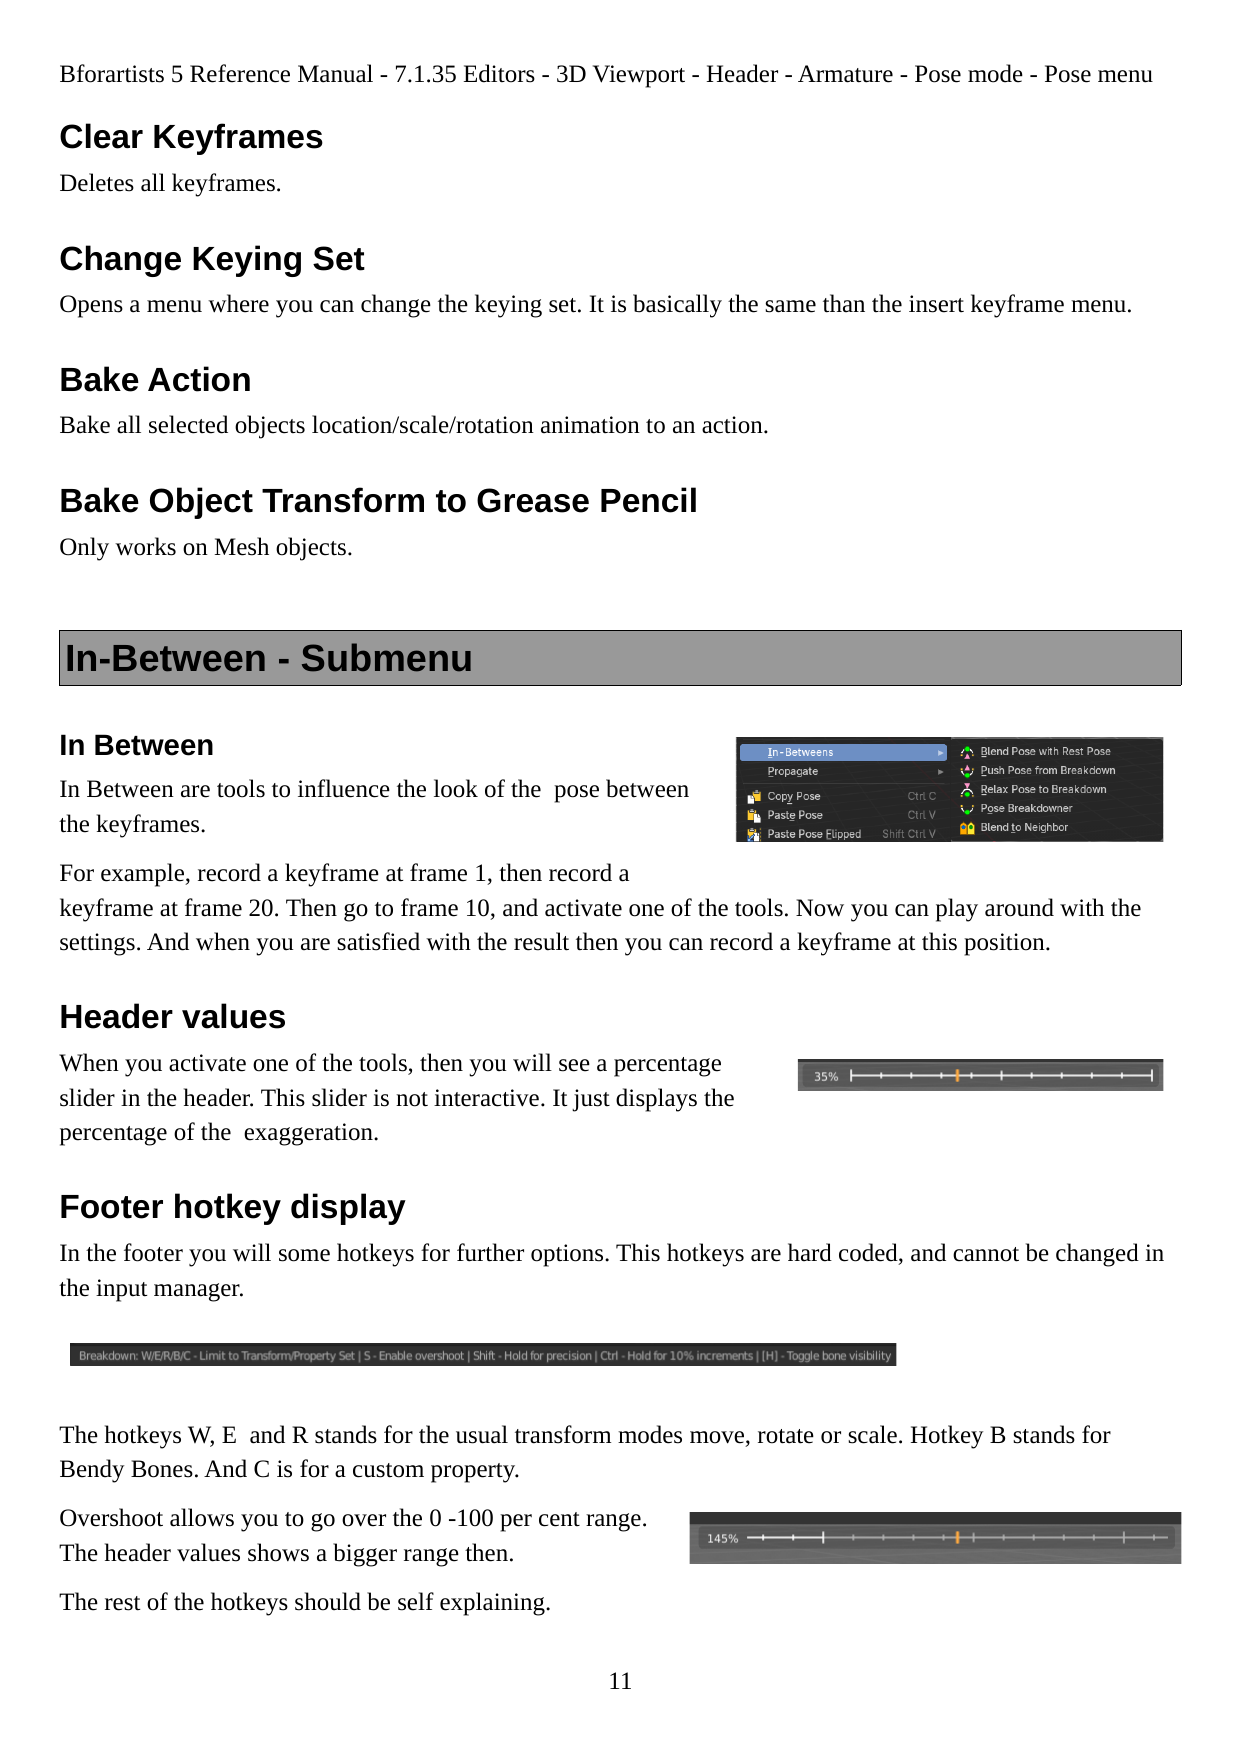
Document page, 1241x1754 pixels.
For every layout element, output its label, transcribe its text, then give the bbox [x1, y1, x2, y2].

text In Between are tools to influence the look of the pose between the keyframes. [59, 774, 735, 838]
text Deletes all keyframes. [59, 168, 1181, 197]
text Overshoot allows you to go over the 0 -100 per cent range. The header values shows a bigger range then. [59, 1503, 1181, 1567]
subtitle In Between [59, 728, 1181, 762]
text In the footer you will some hotkeys for further options. This hotkeys are hard coded, and cannot be changed in the input manager. [59, 1238, 1181, 1301]
subtitle Change Keying Set [59, 238, 1181, 277]
picture [689, 1512, 1182, 1564]
picture [70, 1343, 897, 1366]
subtitle Clear Keyframes [59, 117, 1181, 156]
picture [735, 737, 1164, 842]
picture [797, 1059, 1164, 1091]
text Bake all selected objects location/scale/rotation animation to an action. [59, 411, 1181, 439]
text The hotkeys W, E and R stands for the usual transform modes move, rotate or scale. Hotkey B stands for Bendy Bones. And C is for a custom property. [59, 1420, 1181, 1483]
subtitle Header values [59, 997, 1181, 1036]
text The rest of the hotkeys should be self explaining. [59, 1587, 1181, 1616]
subtitle Bake Action [59, 359, 1181, 398]
subtitle Bake Object Transform to Grease Pencil [59, 480, 1181, 519]
text For example, record a keyframe at frame 1, then record a keyframe at frame 20. Then go to frame 10, and activate one of the tools. Now you can play around with the settings. And when you are satisfied with the result then you can record a keyframe at this position. [59, 858, 1181, 956]
subtitle Footer hotkey display [59, 1187, 1181, 1226]
table_header In-Between - Submenu [60, 631, 1181, 685]
text Only works on Mesh objects. [59, 532, 1181, 560]
text When you activate one of the tools, then you will see a percentage slider in the header. This slider is not interactive. It just displays the percentage of the exaggeration. [59, 1048, 1181, 1146]
text Opens a menu where you can change the keying set. It is basically the same than the insert keyframe menu. [59, 289, 1181, 318]
